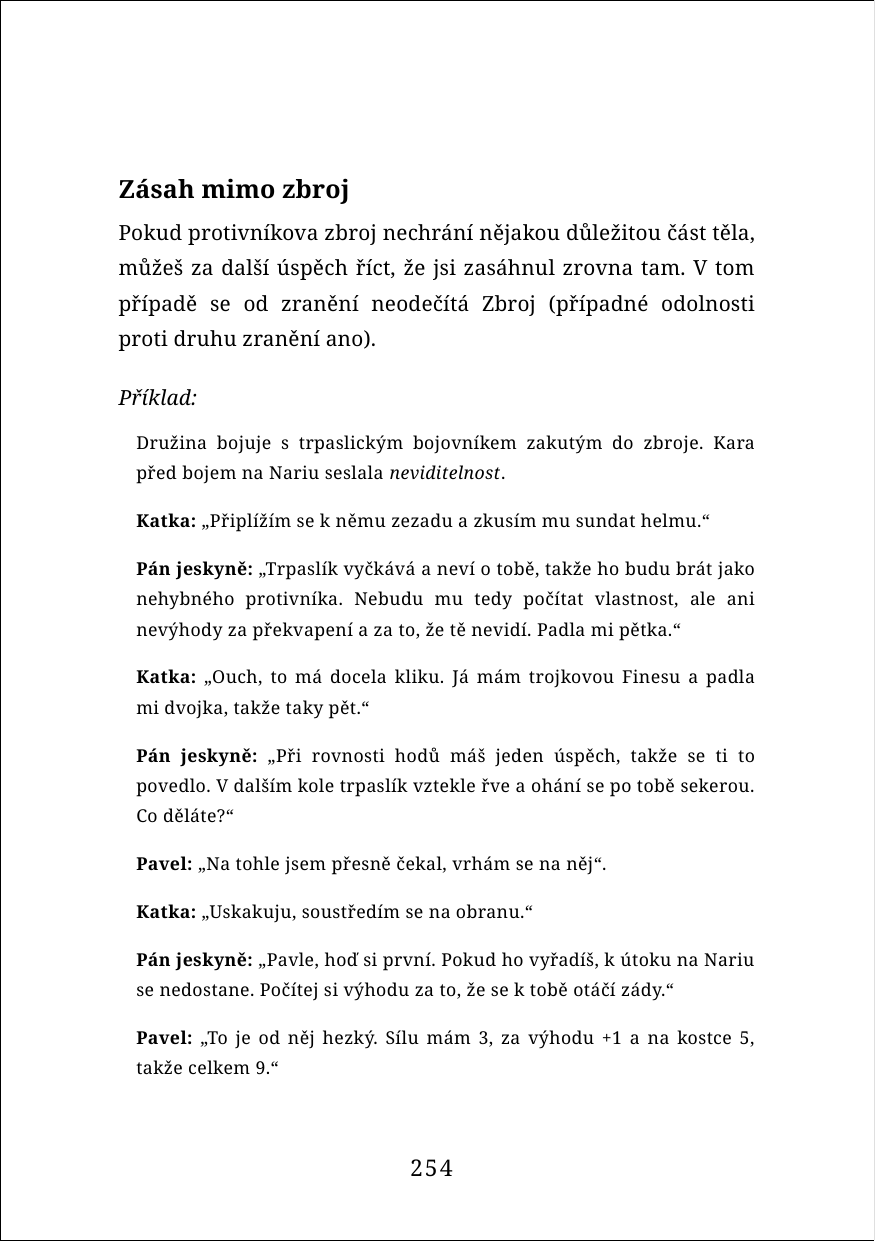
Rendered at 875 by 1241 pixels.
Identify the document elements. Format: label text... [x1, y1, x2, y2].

text Pán jeskyně: „Při rovnosti hodů máš jeden úspěch, takže se ti to povedlo. V dalším kole trpaslík vztekle řve a ohání se po tobě sekerou. Co děláte?“ [136, 743, 756, 828]
subtitle Zásah mimo zbroj [118, 172, 756, 206]
text Pán jeskyně: „Pavle, hoď si první. Pokud ho vyřadíš, k útoku na Nariu se nedostane. Počítej si výhodu za to, že se k tobě otáčí zády.“ [136, 947, 756, 1002]
text Příklad: [118, 383, 756, 412]
text Katka: „Ouch, to má docela kliku. Já mám trojkovou Finesu a padla mi dvojka, takže taky pět.“ [136, 665, 756, 719]
text Pán jeskyně: „Trpaslík vyčkává a neví o tobě, takže ho budu brát jako nehybného protivníka. Nebudu mu tedy počítat vlastnost, ale ani nevýhody za překvapení a za to, že tě nevidí. Padla mi pětka.“ [136, 557, 756, 641]
text Pavel: „To je od něj hezký. Sílu mám 3, za výhodu +1 a na kostce 5, takže celkem 9.“ [136, 1025, 756, 1080]
text Družina bojuje s trpaslickým bojovníkem zakutým do zbroje. Kara před bojem na Nariu seslala neviditelnost. [136, 431, 756, 485]
text Pavel: „Na tohle jsem přesně čekal, vrhám se na něj“. [136, 851, 756, 876]
text Katka: „Připlížím se k němu zezadu a zkusím mu sundat helmu.“ [136, 509, 756, 533]
text Pokud protivníkova zbroj nechrání nějakou důležitou část těla, můžeš za další úspěch říct, že jsi zasáhnul zrovna tam. V tom případě se od zranění neodečítá Zbroj (případné odolnosti proti druhu zranění ano). [118, 218, 756, 353]
text Katka: „Uskakuju, soustředím se na obranu.“ [136, 899, 756, 923]
